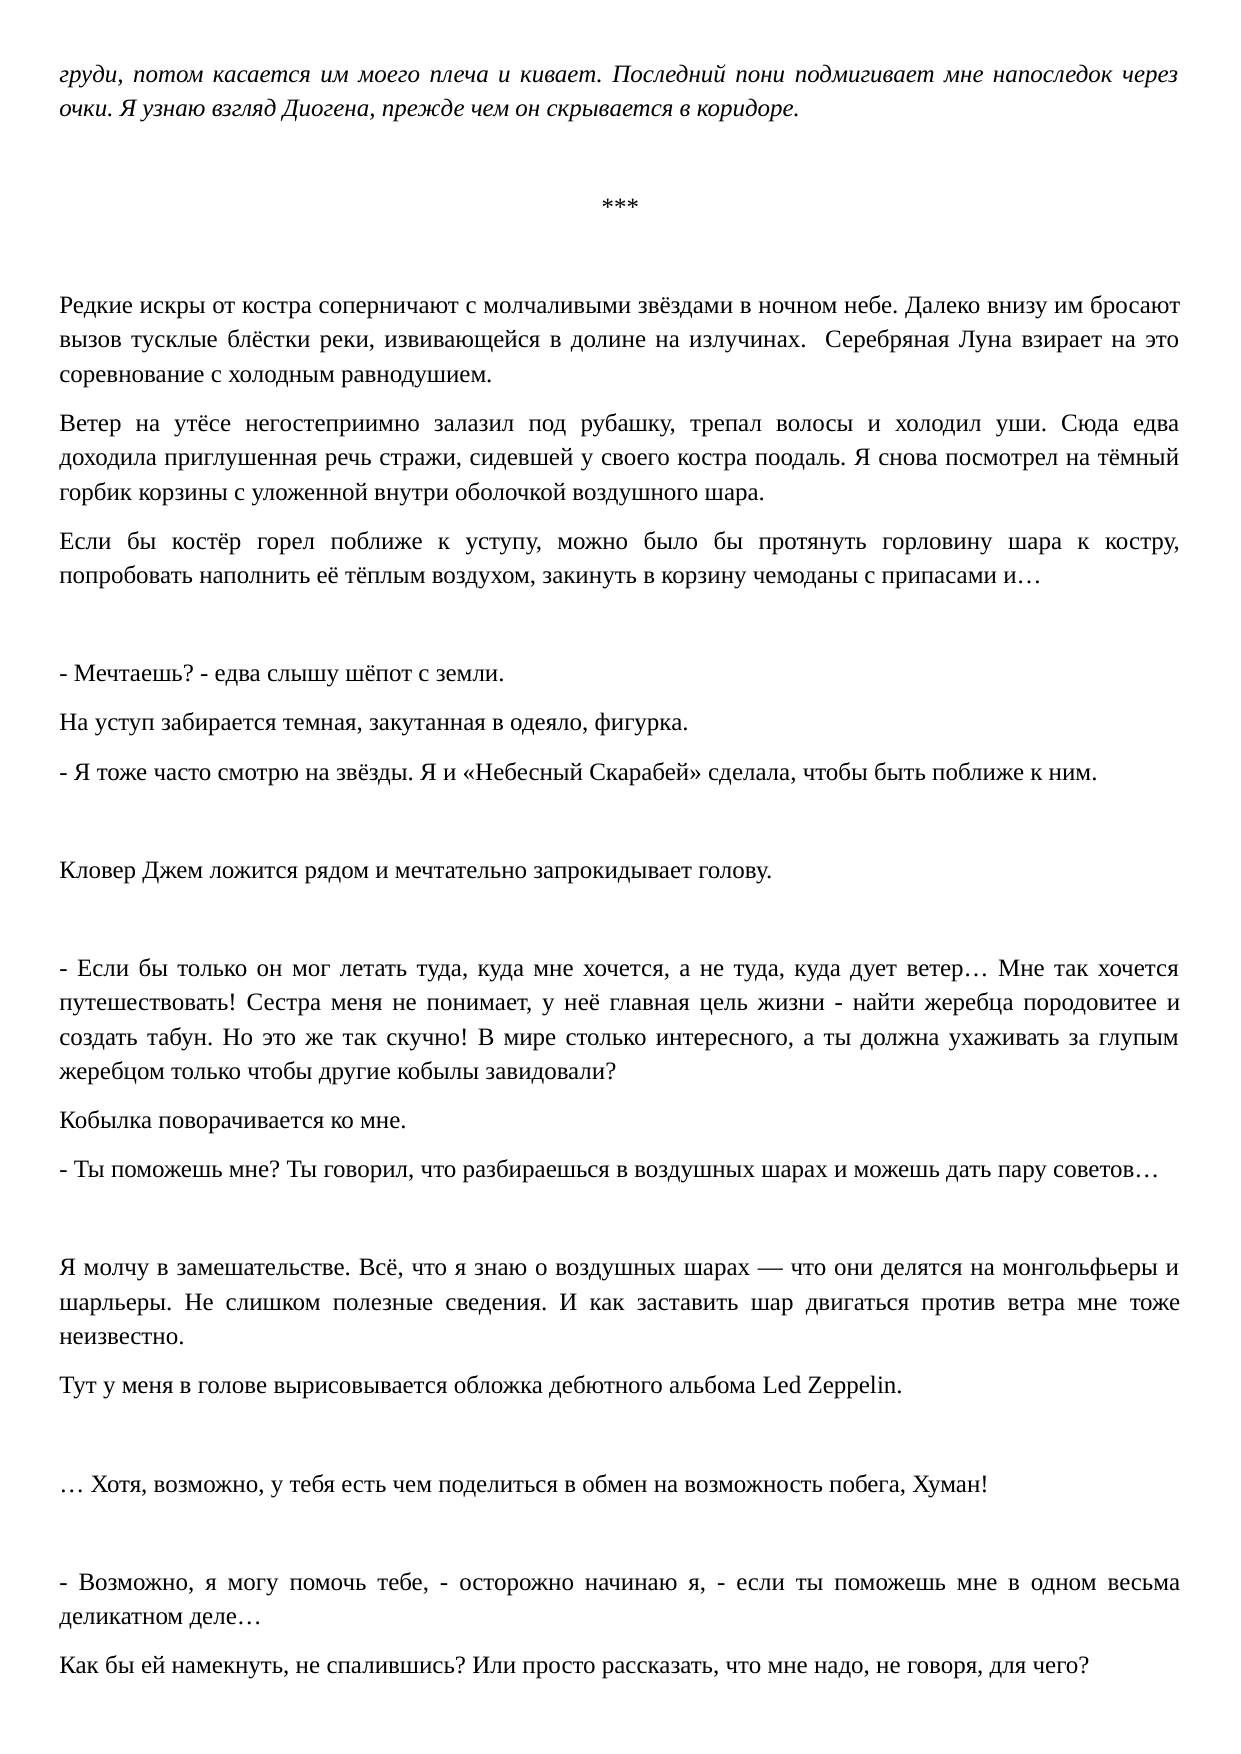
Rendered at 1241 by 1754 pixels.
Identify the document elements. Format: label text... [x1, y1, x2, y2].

text *** [59, 192, 1181, 220]
text груди, потом касается им моего плеча и кивает. Последний пони подмигивает мне напоследок через очки. Я узнаю взгляд Диогена, прежде чем он скрывается в коридоре. [59, 59, 1181, 122]
text - Ты поможешь мне? Ты говорил, что разбираешься в воздушных шарах и можешь дать пару советов… [59, 1154, 1181, 1183]
text Я молчу в замешательстве. Всё, что я знаю о воздушных шарах — что они делятся на монгольфьеры и шарльеры. Не слишком полезные сведения. И как заставить шар двигаться против ветра мне тоже неизвестно. [59, 1252, 1181, 1350]
text - Возможно, я могу помочь тебе, - осторожно начинаю я, - если ты поможешь мне в одном весьма деликатном деле… [59, 1567, 1181, 1630]
text - Я тоже часто смотрю на звёзды. Я и «Небесный Скарабей» сделала, чтобы быть поближе к ним. [59, 757, 1181, 785]
text … Хотя, возможно, у тебя есть чем поделиться в обмен на возможность побега, Хуман! [59, 1469, 1181, 1497]
text Кобылка поворачивается ко мне. [59, 1105, 1181, 1134]
text - Если бы только он мог летать туда, куда мне хочется, а не туда, куда дует ветер… Мне так хочется путешествовать! Сестра меня не понимает, у неё главная цель жизни - найти жеребца породовитее и создать табун. Но это же так скучно! В мире столько интересного, а ты должна ухаживать за глупым жеребцом только чтобы другие кобылы завидовали? [59, 953, 1181, 1085]
text Как бы ей намекнуть, не спалившись? Или просто рассказать, что мне надо, не говоря, для чего? [59, 1650, 1181, 1679]
text Кловер Джем ложится рядом и мечтательно запрокидывает голову. [59, 855, 1181, 883]
text Ветер на утёсе негостеприимно залазил под рубашку, трепал волосы и холодил уши. Сюда едва доходила приглушенная речь стражи, сидевшей у своего костра поодаль. Я снова посмотрел на тёмный горбик корзины с уложенной внутри оболочкой воздушного шара. [59, 408, 1181, 506]
text Редкие искры от костра соперничают с молчаливыми звёздами в ночном небе. Далеко внизу им бросают вызов тусклые блёстки реки, извивающейся в долине на излучинах. Серебряная Луна взирает на это соревнование с холодным равнодушием. [59, 290, 1181, 387]
text - Мечтаешь? - едва слышу шёпот с земли. [59, 658, 1181, 687]
text Если бы костёр горел поближе к уступу, можно было бы протянуть горловину шара к костру, попробовать наполнить её тёплым воздухом, закинуть в корзину чемоданы с припасами и… [59, 526, 1181, 589]
text Тут у меня в голове вырисовывается обложка дебютного альбома Led Zeppelin. [59, 1371, 1181, 1399]
text На уступ забирается темная, закутанная в одеяло, фигурка. [59, 707, 1181, 736]
